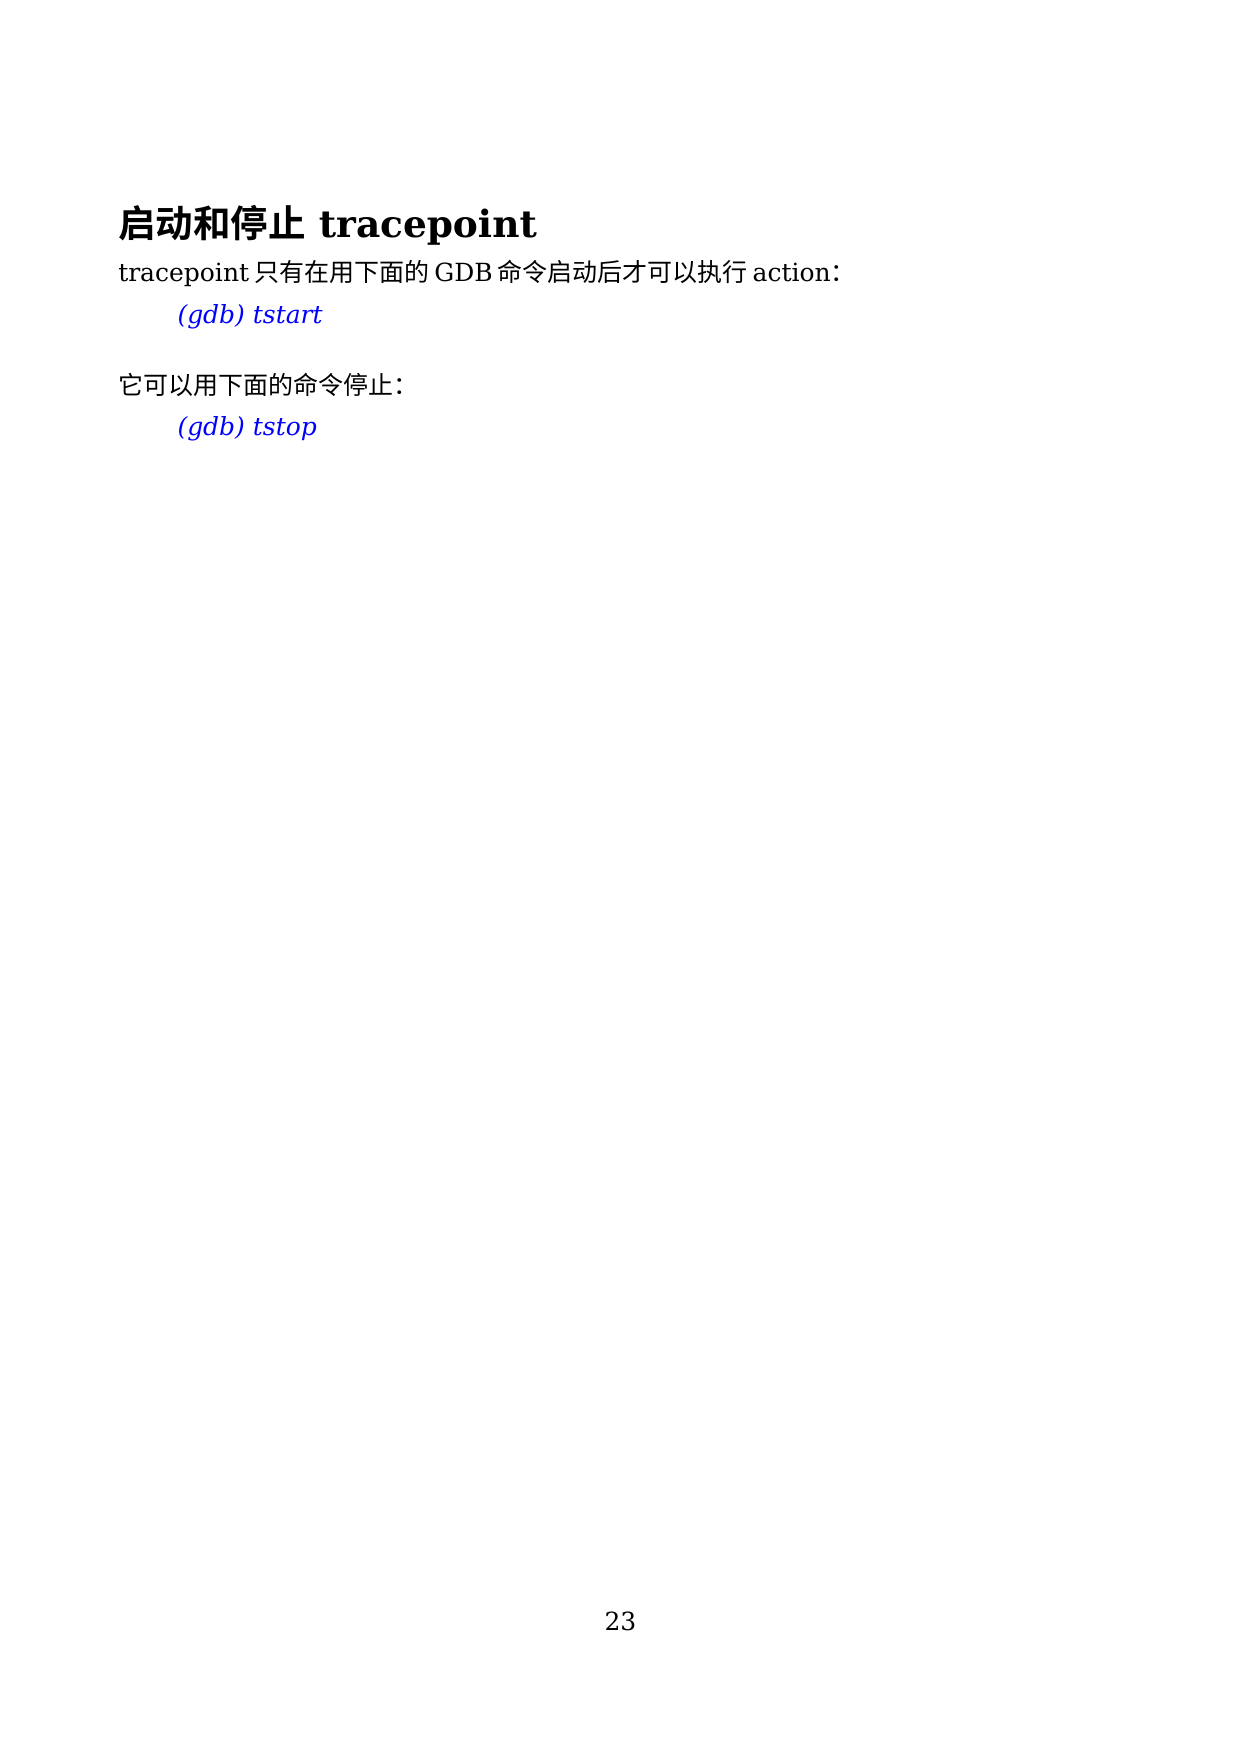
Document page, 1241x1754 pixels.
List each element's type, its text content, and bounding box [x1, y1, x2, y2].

text (gdb) tstart [177, 300, 1063, 329]
subtitle 启动和停止 tracepoint [118, 202, 1122, 246]
text tracepoint只有在用下面的GDB命令启动后才可以执行action： [118, 258, 1122, 287]
text 它可以用下面的命令停止： [118, 371, 1122, 400]
text (gdb) tstop [177, 412, 1063, 442]
